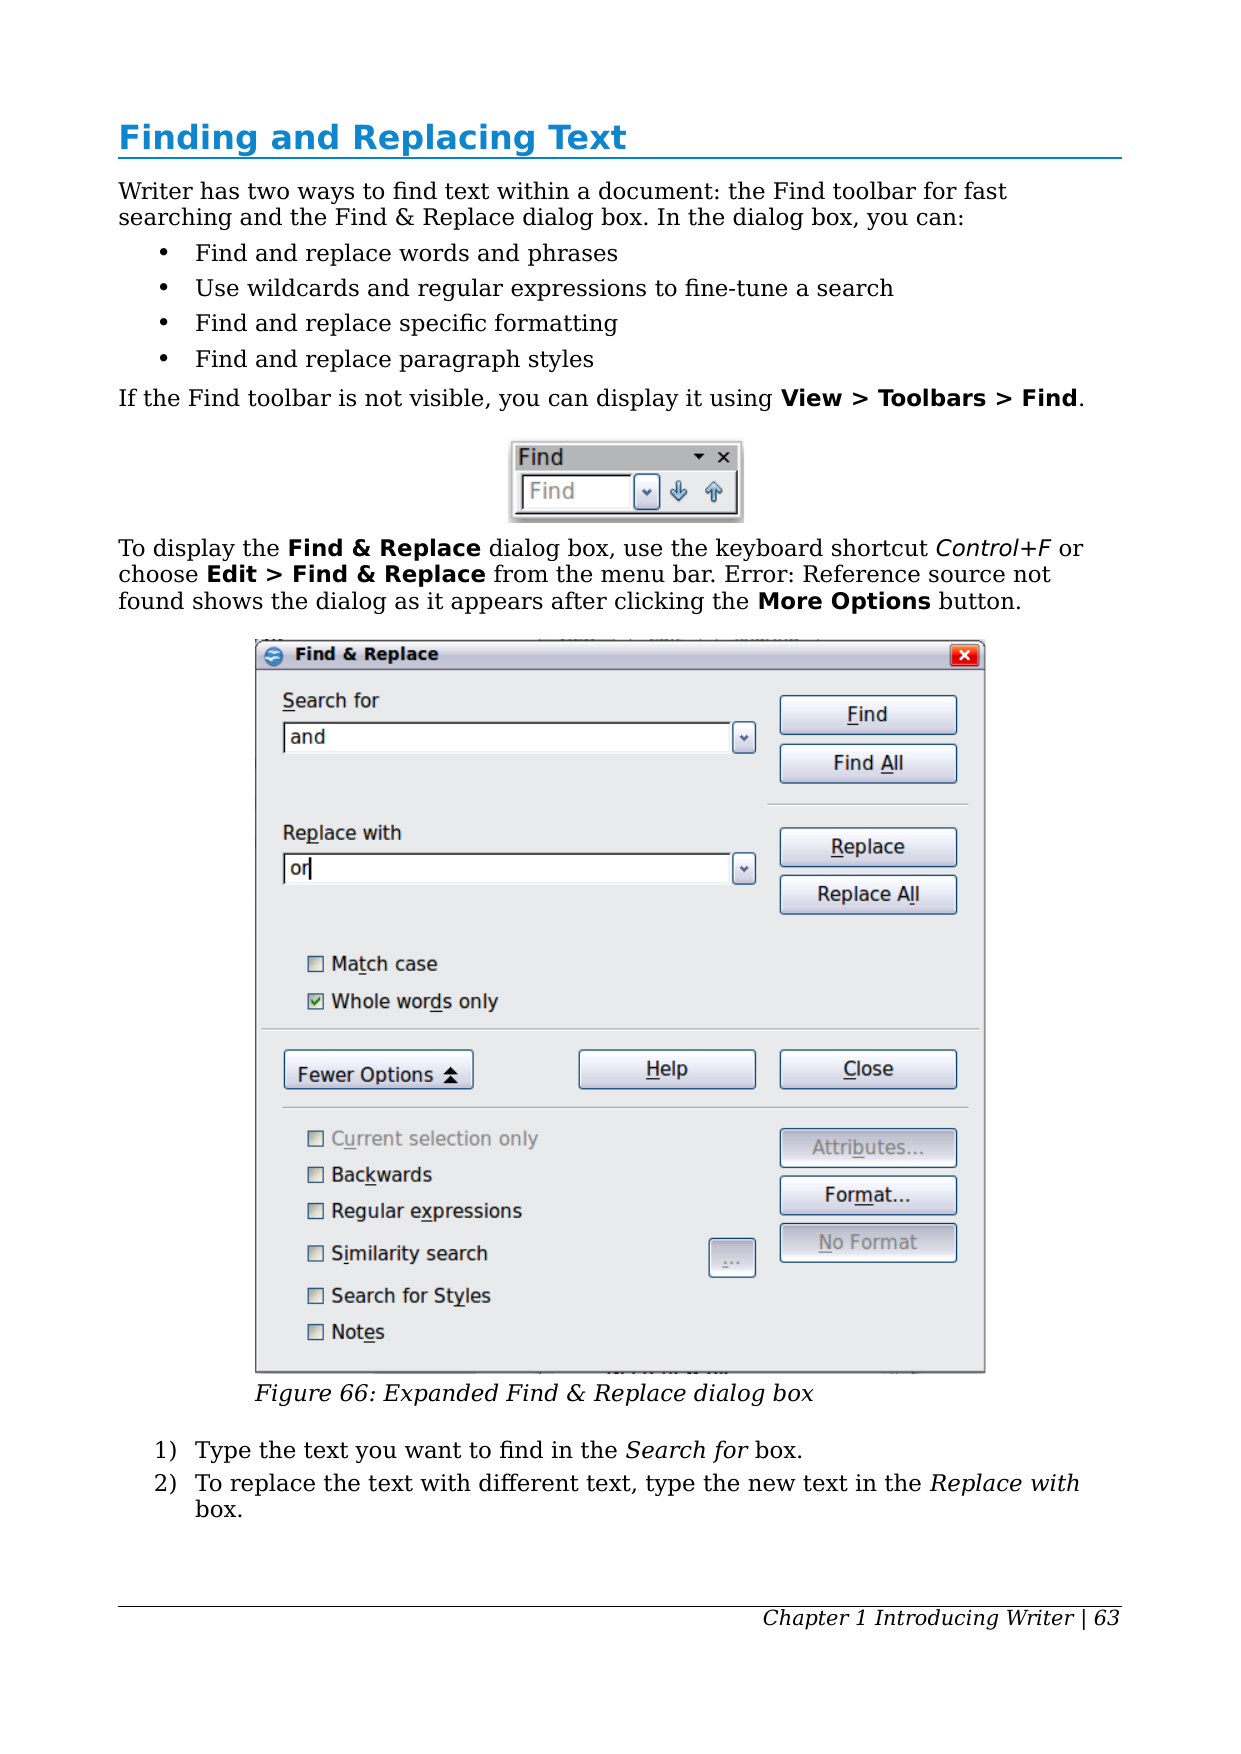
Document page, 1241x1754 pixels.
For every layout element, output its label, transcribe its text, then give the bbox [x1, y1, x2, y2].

list Type the text you want to find in the Search for box. [177, 1437, 1122, 1463]
list Find and replace specific formatting [156, 308, 1122, 338]
picture [507, 437, 745, 523]
text To display the Find & Replace dialog box, use the keyboard shortcut Control+F or choose Edit > Find & Replace from the menu bar. Error: Reference source not found shows the dialog as it appears after clicking the More Options button. [118, 535, 1122, 615]
list Find and replace paragraph styles [156, 344, 1122, 373]
picture [255, 639, 986, 1374]
list Writer has two ways to find text within a document: the Find toolbar for fast searching and the Find & Replace dialog box. In the dialog box, you can: [118, 178, 1122, 231]
subtitle Finding and Replacing Text [118, 118, 1122, 157]
list Find and replace words and phrases [156, 238, 1122, 267]
list Use wildcards and regular expressions to fine-tune a search [156, 273, 1122, 302]
text Figure 66: Expanded Find & Replace dialog box [255, 1380, 985, 1407]
text If the Find toolbar is not visible, you can display it using View > Toolbars > Find. [118, 386, 1122, 412]
list To replace the text with different text, type the new text in the Replace with box. [177, 1470, 1122, 1523]
